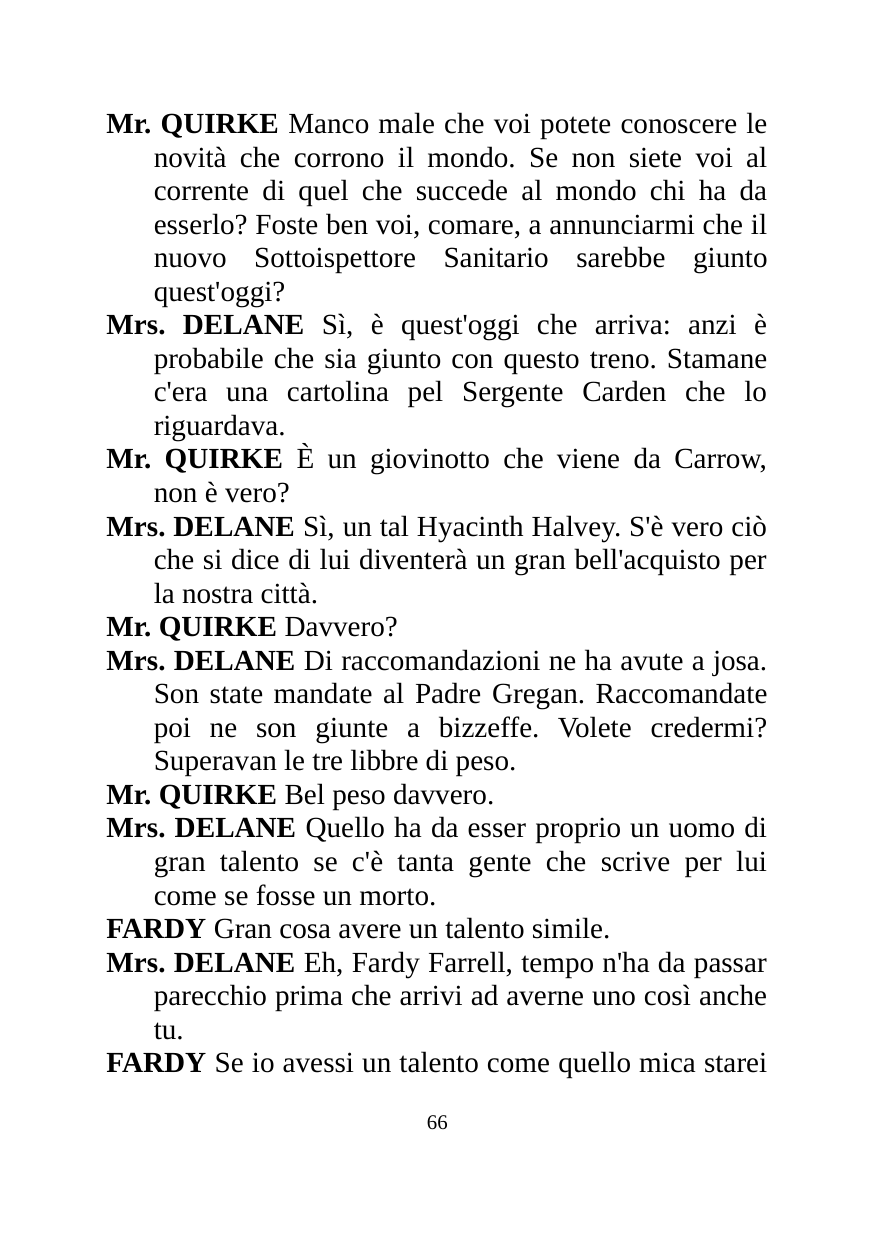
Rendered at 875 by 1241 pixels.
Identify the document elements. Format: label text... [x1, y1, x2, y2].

text Mr. QUIRKE Manco male che voi potete conoscere le novità che corrono il mondo. Se non siete voi al corrente di quel che succede al mondo chi ha da esserlo? Foste ben voi, comare, a annunciarmi che il nuovo Sottoispettore Sanitario sarebbe giunto quest'oggi? [106, 106, 768, 307]
text Mrs. DELANE Sì, un tal Hyacinth Halvey. S'è vero ciò che si dice di lui diventerà un gran bell'acquisto per la nostra città. [106, 509, 768, 609]
text Mr. QUIRKE È un giovinotto che viene da Carrow, non è vero? [106, 442, 768, 509]
text FARDY Gran cosa avere un talento simile. [106, 911, 768, 945]
text Mrs. DELANE Eh, Fardy Farrell, tempo n'ha da passar parecchio prima che arrivi ad averne uno così anche tu. [106, 945, 768, 1045]
text Mrs. DELANE Sì, è quest'oggi che arriva: anzi è probabile che sia giunto con questo treno. Stamane c'era una cartolina pel Sergente Carden che lo riguardava. [106, 307, 768, 442]
text Mrs. DELANE Di raccomandazioni ne ha avute a josa. Son state mandate al Padre Gregan. Raccomandate poi ne son giunte a bizzeffe. Volete credermi? Superavan le tre libbre di peso. [106, 643, 768, 777]
text Mr. QUIRKE Davvero? [106, 609, 768, 643]
text Mrs. DELANE Quello ha da esser proprio un uomo di gran talento se c'è tanta gente che scrive per lui come se fosse un morto. [106, 811, 768, 911]
text Mr. QUIRKE Bel peso davvero. [106, 777, 768, 811]
text FARDY Se io avessi un talento come quello mica starei [106, 1045, 768, 1079]
